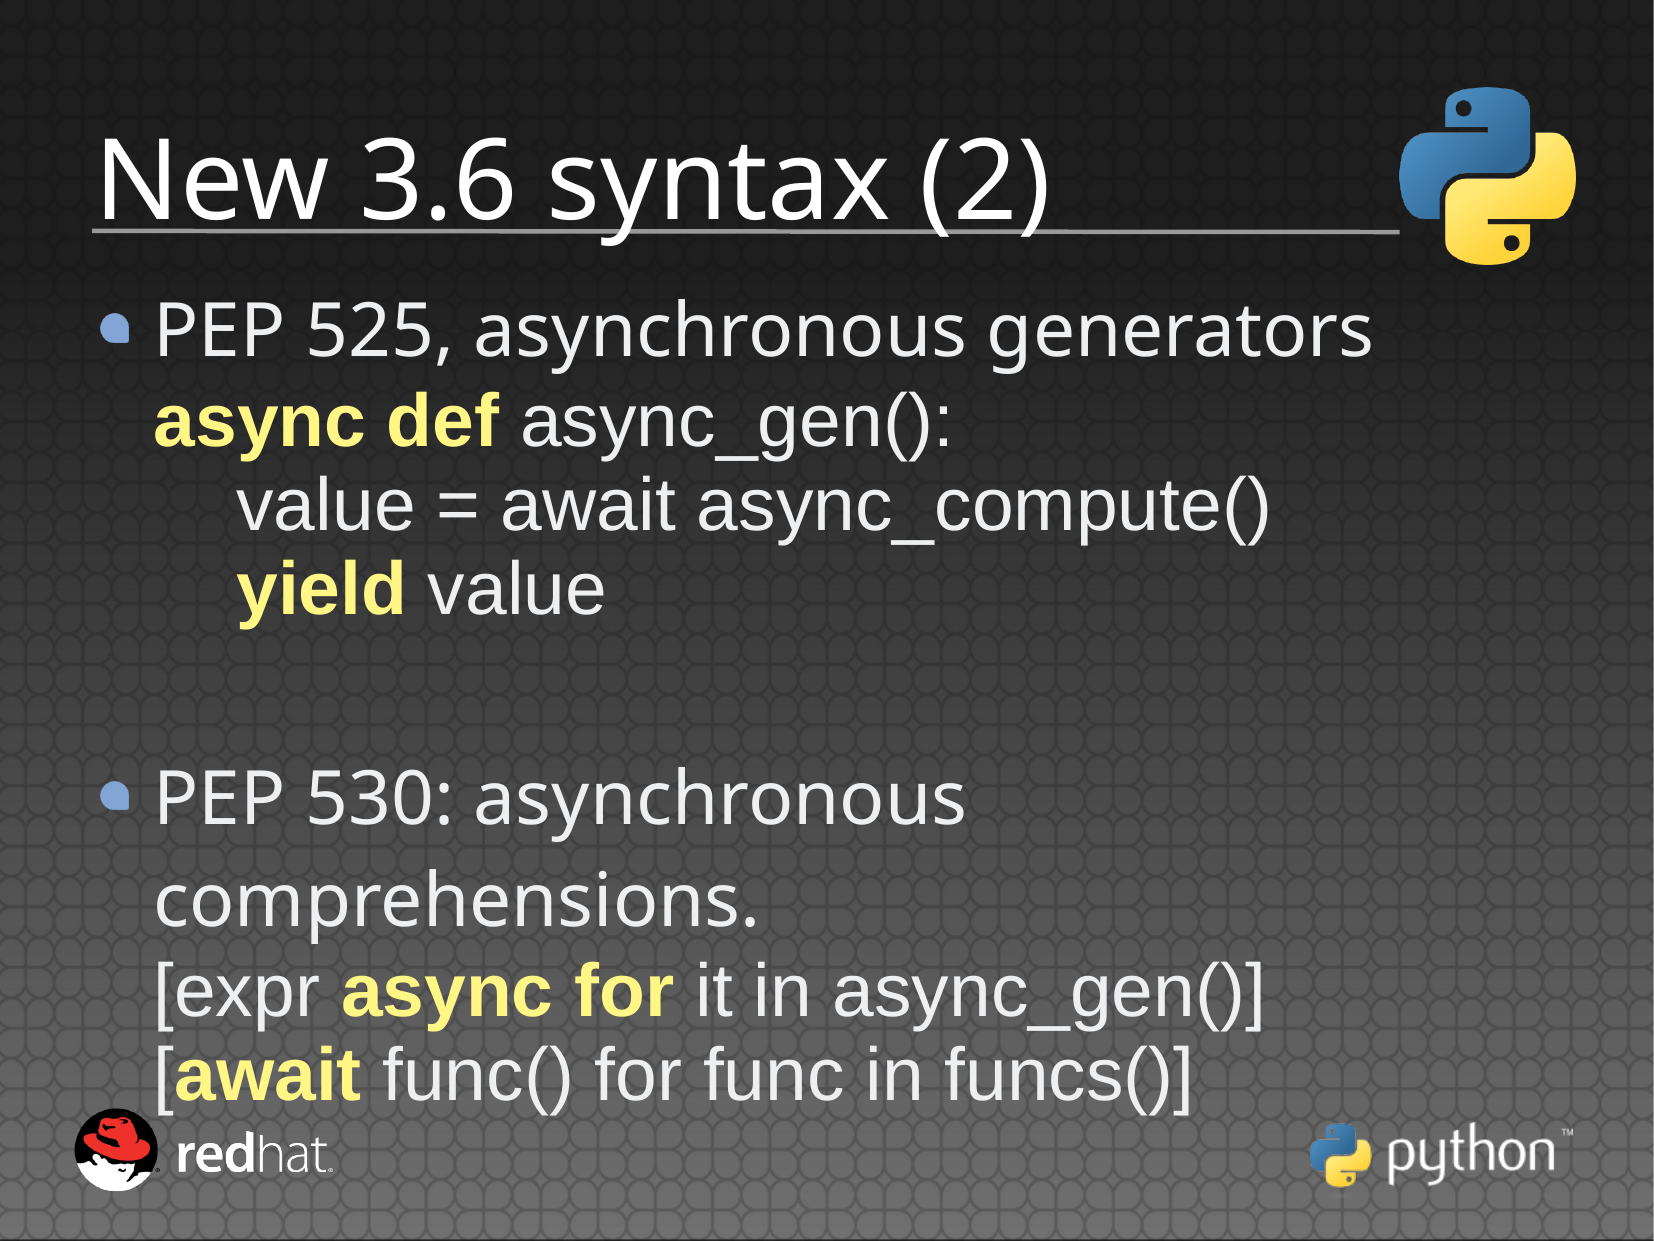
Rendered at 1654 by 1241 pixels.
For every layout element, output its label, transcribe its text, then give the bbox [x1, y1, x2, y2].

list PEP 525, asynchronous generators async def async_gen(): value = await async_compute() yield value PEP 530: asynchronous comprehensions. [expr async for it in async_gen()] [await func() for func in funcs()] [82, 276, 1571, 1061]
picture [0, 0, 1654, 1241]
title New 3.6 syntax (2) [94, 100, 1426, 251]
